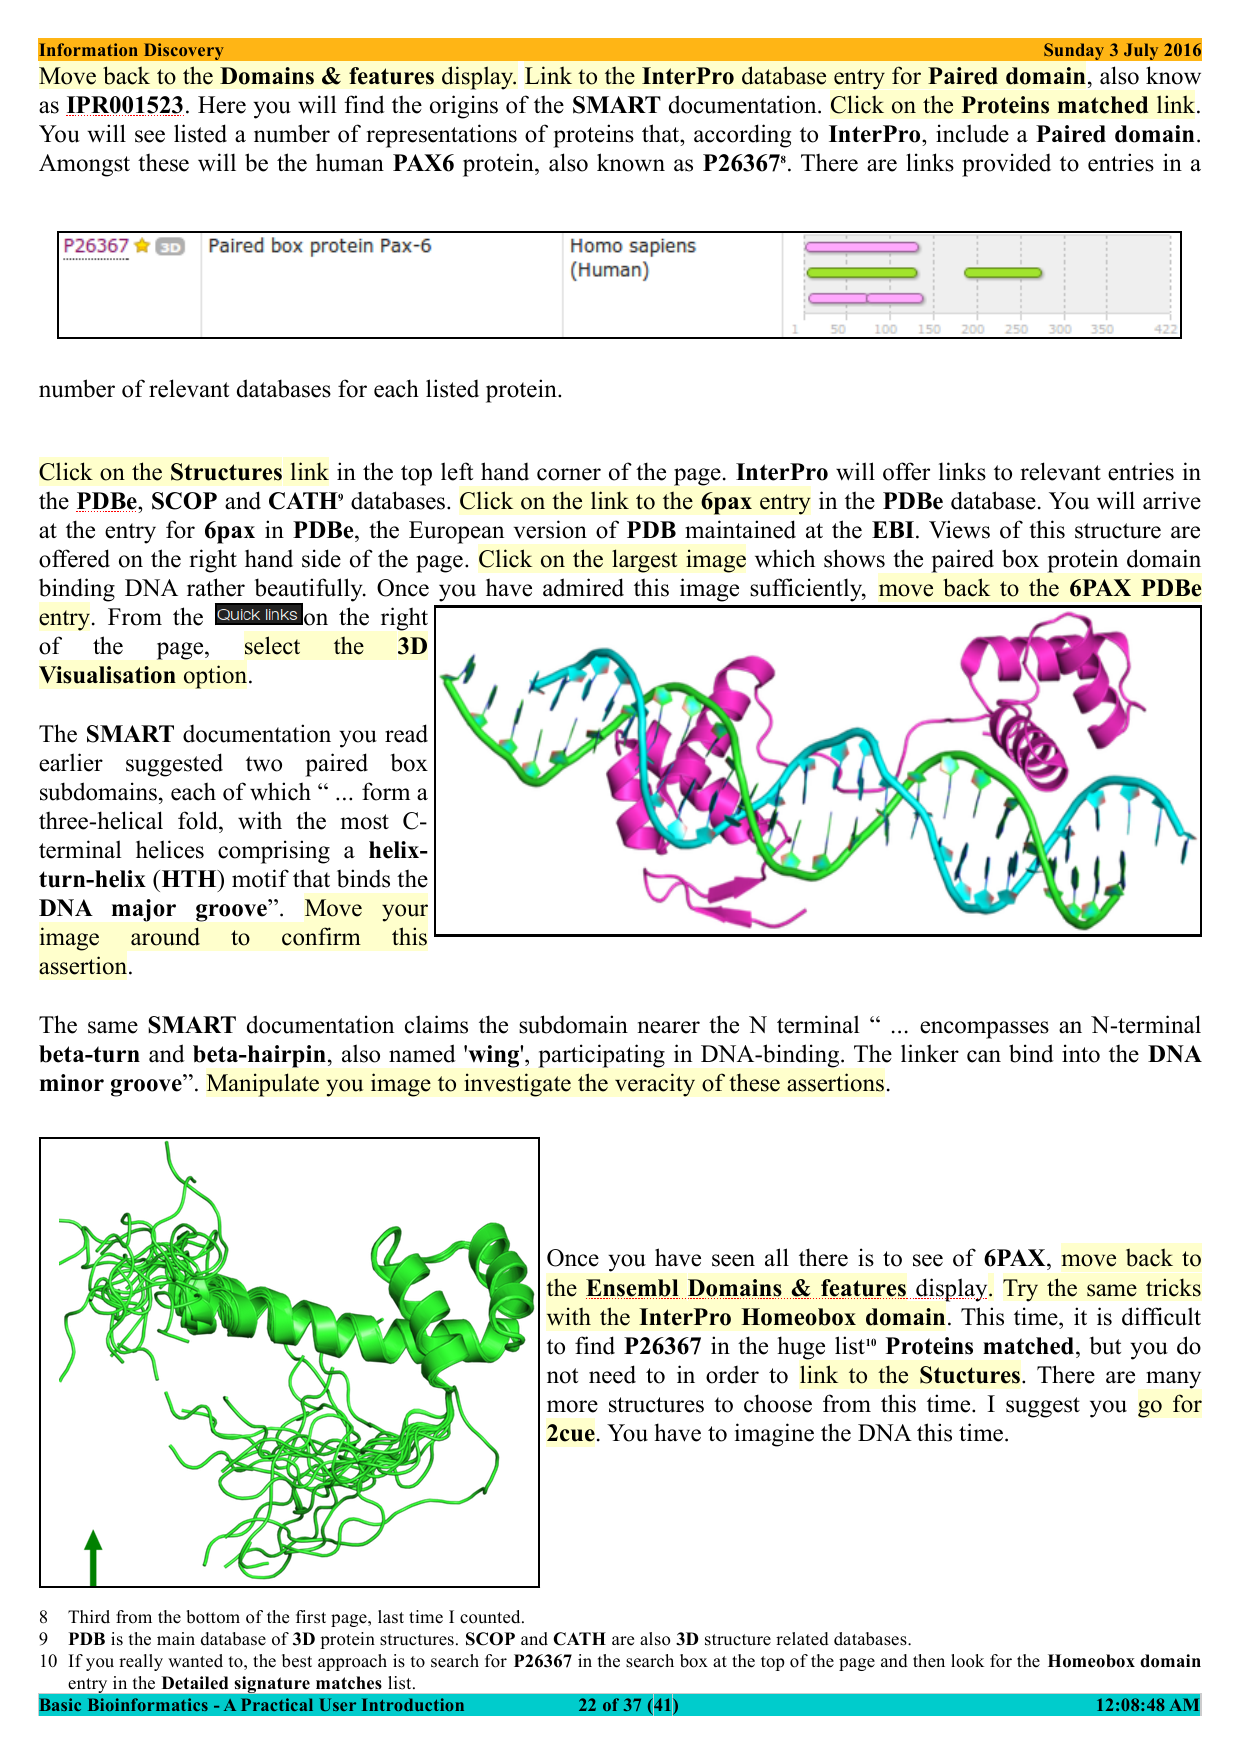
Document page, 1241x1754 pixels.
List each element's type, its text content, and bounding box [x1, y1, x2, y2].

text Click on the Structures link in the top left hand corner of the page. InterPro will offer links to relevant entries in the PDBe, SCOP and CATH databases. Click on the link to the 6pax entry in the PDBe database. You will arrive at the entry for 6pax in PDBe, the European version of PDB maintained at the EBI. Views of this structure are offered on the right hand side of the page. Click on the largest image which shows the paired box protein domain binding DNA rather beautifully. Once you have admired this image sufficiently, move back to the 6PAX PDBe entry. From the on the right of the page, select the 3D Visualisation option. [38, 457, 1202, 689]
picture [217, 605, 301, 623]
text PDB is the main database of 3D protein structures. SCOP and CATH are also 3D structure related databases. [38, 1627, 1202, 1649]
text If you really wanted to, the best approach is to search for P26367 in the search box at the top of the page and then look for the Homeobox domain entry in the Detailed signature matches list. [38, 1649, 1202, 1693]
text Third from the bottom of the first page, last time I counted. [38, 1605, 1202, 1627]
text The same SMART documentation claims the subdomain nearer the N terminal “ ... encompasses an N-terminal beta-turn and beta-hairpin, also named 'wing', participating in DNA-binding. The linker can bind into the DNA minor groove”. Manipulate you image to investigate the veracity of these assertions. [38, 1009, 1202, 1097]
picture [436, 608, 1200, 934]
picture [59, 233, 1180, 337]
picture [41, 1139, 538, 1586]
text The SMART documentation you read earlier suggested two paired box subdomains, each of which “ ... form a three-helical fold, with the most C-terminal helices comprising a helix-turn-helix (HTH) motif that binds the DNA major groove”. Move your image around to confirm this assertion. [38, 718, 1202, 980]
text Once you have seen all there is to see of 6PAX, move back to the Ensembl Domains & features display. Try the same tricks with the InterPro Homeobox domain. This time, it is difficult to find P26367 in the huge list Proteins matched, but you do not need to in order to link to the Stuctures. There are many more structures to choose from this time. I suggest you go for 2cue. You have to imagine the DNA this time. [540, 1243, 1202, 1447]
text Move back to the Domains & features display. Link to the InterPro database entry for Paired domain, also know as IPR001523. Here you will find the origins of the SMART documentation. Click on the Proteins matched link. You will see listed a number of representations of proteins that, according to InterPro, include a Paired domain. Amongst these will be the human PAX6 protein, also known as P26367. There are links provided to entries in a number of relevant databases for each listed protein. [38, 61, 1202, 403]
